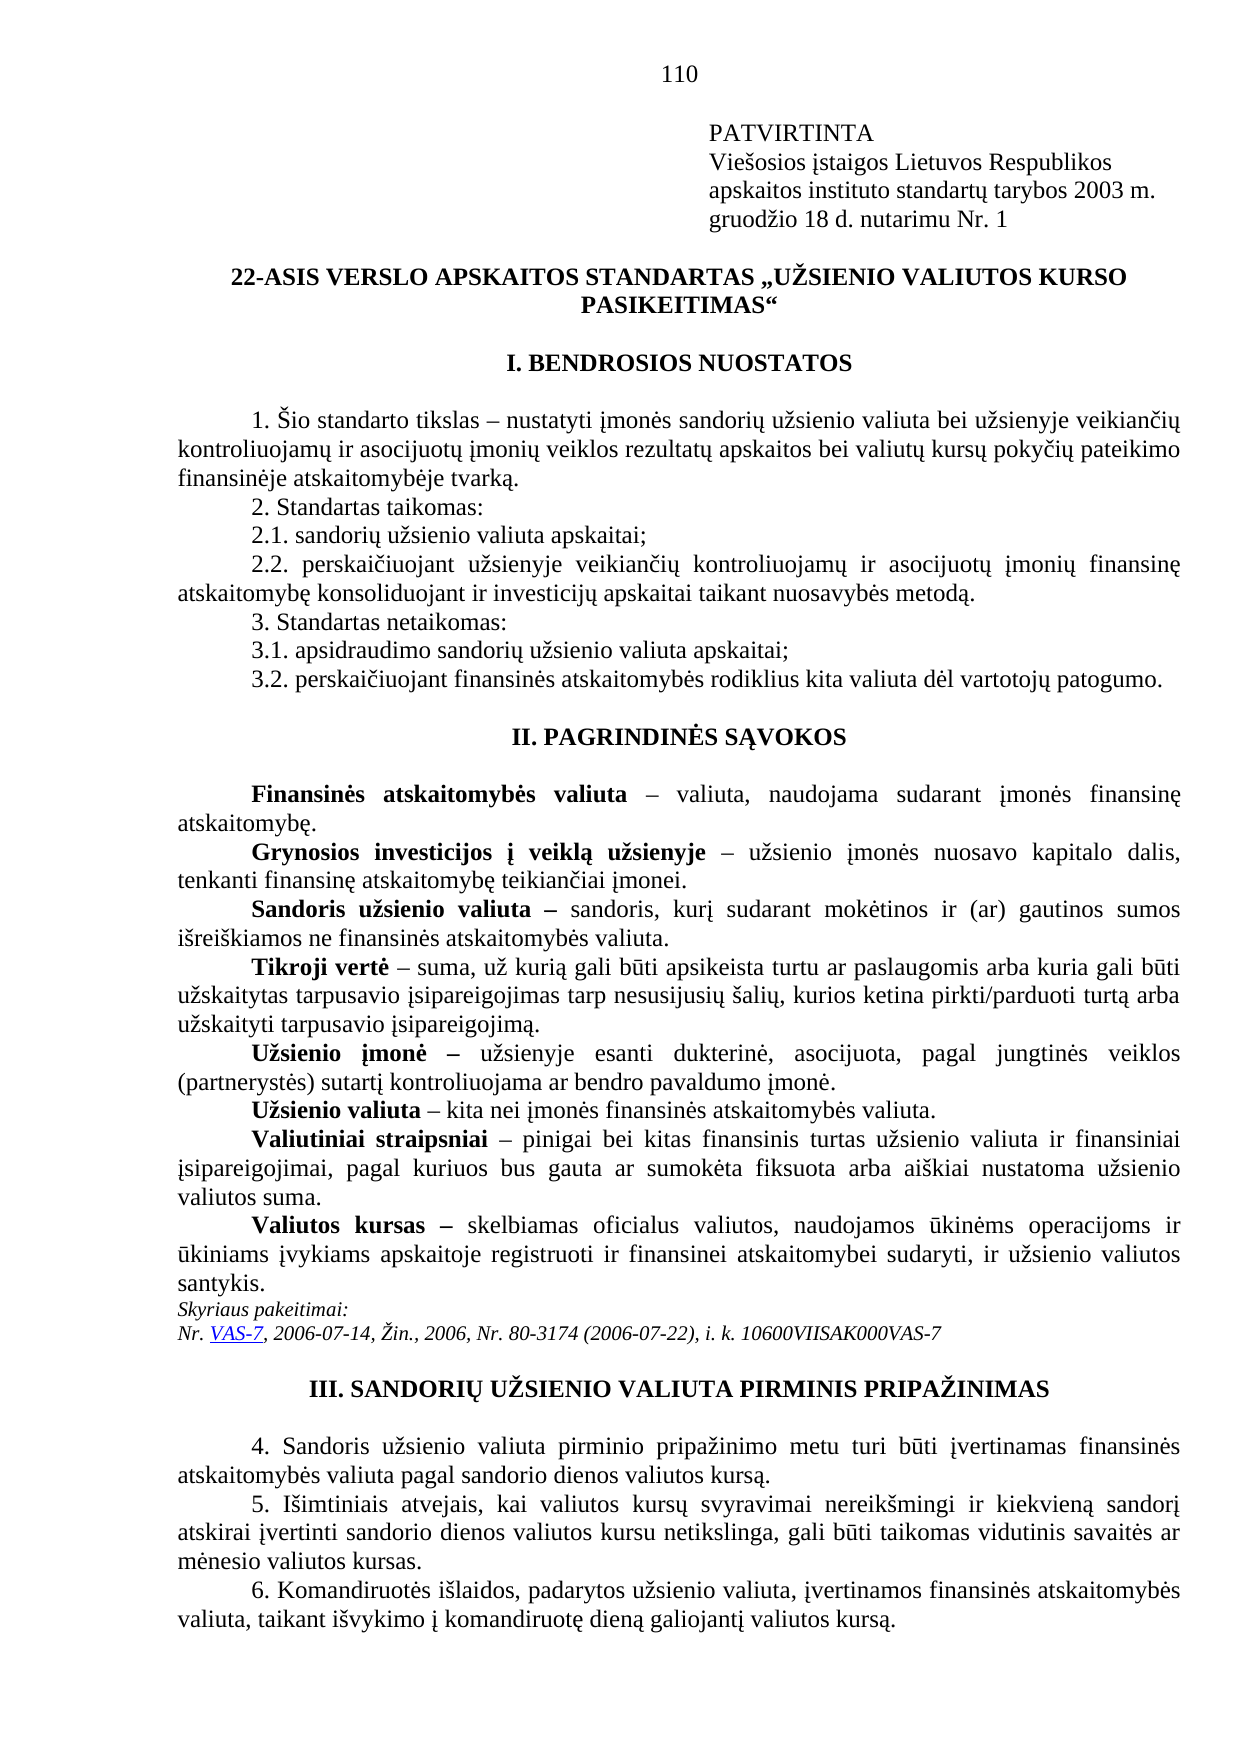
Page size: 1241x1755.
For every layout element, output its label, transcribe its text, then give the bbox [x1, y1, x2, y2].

text Valiutiniai straipsniai – pinigai bei kitas finansinis turtas užsienio valiuta ir finansiniai įsipareigojimai, pagal kuriuos bus gauta ar sumokėta fiksuota arba aiškiai nustatoma užsienio valiutos suma. [177, 1124, 1181, 1211]
text Sandoris užsienio valiuta – sandoris, kurį sudarant mokėtinos ir (ar) gautinos sumos išreiškiamos ne finansinės atskaitomybės valiuta. [177, 894, 1181, 952]
text Užsienio įmonė – užsienyje esanti dukterinė, asocijuota, pagal jungtinės veiklos (partnerystės) sutartį kontroliuojama ar bendro pavaldumo įmonė. [177, 1038, 1181, 1096]
text gruodžio 18 d. nutarimu Nr. 1 [177, 204, 1181, 233]
text 4. Sandoris užsienio valiuta pirminio pripažinimo metu turi būti įvertinamas finansinės atskaitomybės valiuta pagal sandorio dienos valiutos kursą. [177, 1431, 1181, 1489]
text I. BENDROSIOS NUOSTATOS [177, 348, 1181, 377]
text 5. Išimtiniais atvejais, kai valiutos kursų svyravimai nereikšmingi ir kiekvieną sandorį atskirai įvertinti sandorio dienos valiutos kursu netikslinga, gali būti taikomas vidutinis savaitės ar mėnesio valiutos kursas. [177, 1489, 1181, 1575]
text Grynosios investicijos į veiklą užsienyje – užsienio įmonės nuosavo kapitalo dalis, tenkanti finansinę atskaitomybę teikiančiai įmonei. [177, 837, 1181, 894]
text 22-ASIS verslo apskaitos standartas „UŽSIENIO VALIUTOS KURSO PASIKEITIMAS“ [177, 262, 1181, 319]
text Viešosios įstaigos Lietuvos Respublikos [177, 147, 1181, 176]
text 2.1. sandorių užsienio valiuta apskaitai; [177, 521, 1181, 549]
text Finansinės atskaitomybės valiuta – valiuta, naudojama sudarant įmonės finansinę atskaitomybę. [177, 779, 1181, 837]
text 3. Standartas netaikomas: [177, 607, 1181, 636]
text Tikroji vertė – suma, už kurią gali būti apsikeista turtu ar paslaugomis arba kuria gali būti užskaitytas tarpusavio įsipareigojimas tarp nesusijusių šalių, kurios ketina pirkti/parduoti turtą arba užskaityti tarpusavio įsipareigojimą. [177, 952, 1181, 1038]
text apskaitos instituto standartų tarybos 2003 m. [177, 176, 1181, 204]
text Nr. VAS-7, 2006-07-14, Žin., 2006, Nr. 80-3174 (2006-07-22), i. k. 10600VIISAK000VAS-7 [177, 1321, 1181, 1345]
text 2.2. perskaičiuojant užsienyje veikiančių kontroliuojamų ir asocijuotų įmonių finansinę atskaitomybę konsoliduojant ir investicijų apskaitai taikant nuosavybės metodą. [177, 549, 1181, 607]
text Valiutos kursas – skelbiamas oficialus valiutos, naudojamos ūkinėms operacijoms ir ūkiniams įvykiams apskaitoje registruoti ir finansinei atskaitomybei sudaryti, ir užsienio valiutos santykis. [177, 1211, 1181, 1297]
text Užsienio valiuta – kita nei įmonės finansinės atskaitomybės valiuta. [177, 1096, 1181, 1124]
text III. SANDORIŲ UŽSIENIO VALIUTA PIRMINIS PRIPAŽINIMAS [177, 1374, 1181, 1402]
text PATVIRTINTA [709, 118, 1181, 147]
text 3.2. perskaičiuojant finansinės atskaitomybės rodiklius kita valiuta dėl vartotojų patogumo. [177, 664, 1181, 693]
text Skyriaus pakeitimai: [177, 1297, 1181, 1321]
text II. PAGRINDINĖS SĄVOKOS [177, 722, 1181, 751]
text 1. Šio standarto tikslas – nustatyti įmonės sandorių užsienio valiuta bei užsienyje veikiančių kontroliuojamų ir asocijuotų įmonių veiklos rezultatų apskaitos bei valiutų kursų pokyčių pateikimo finansinėje atskaitomybėje tvarką. [177, 406, 1181, 492]
text 3.1. apsidraudimo sandorių užsienio valiuta apskaitai; [177, 636, 1181, 664]
text 6. Komandiruotės išlaidos, padarytos užsienio valiuta, įvertinamos finansinės atskaitomybės valiuta, taikant išvykimo į komandiruotę dieną galiojantį valiutos kursą. [177, 1575, 1181, 1632]
text 2. Standartas taikomas: [177, 492, 1181, 521]
